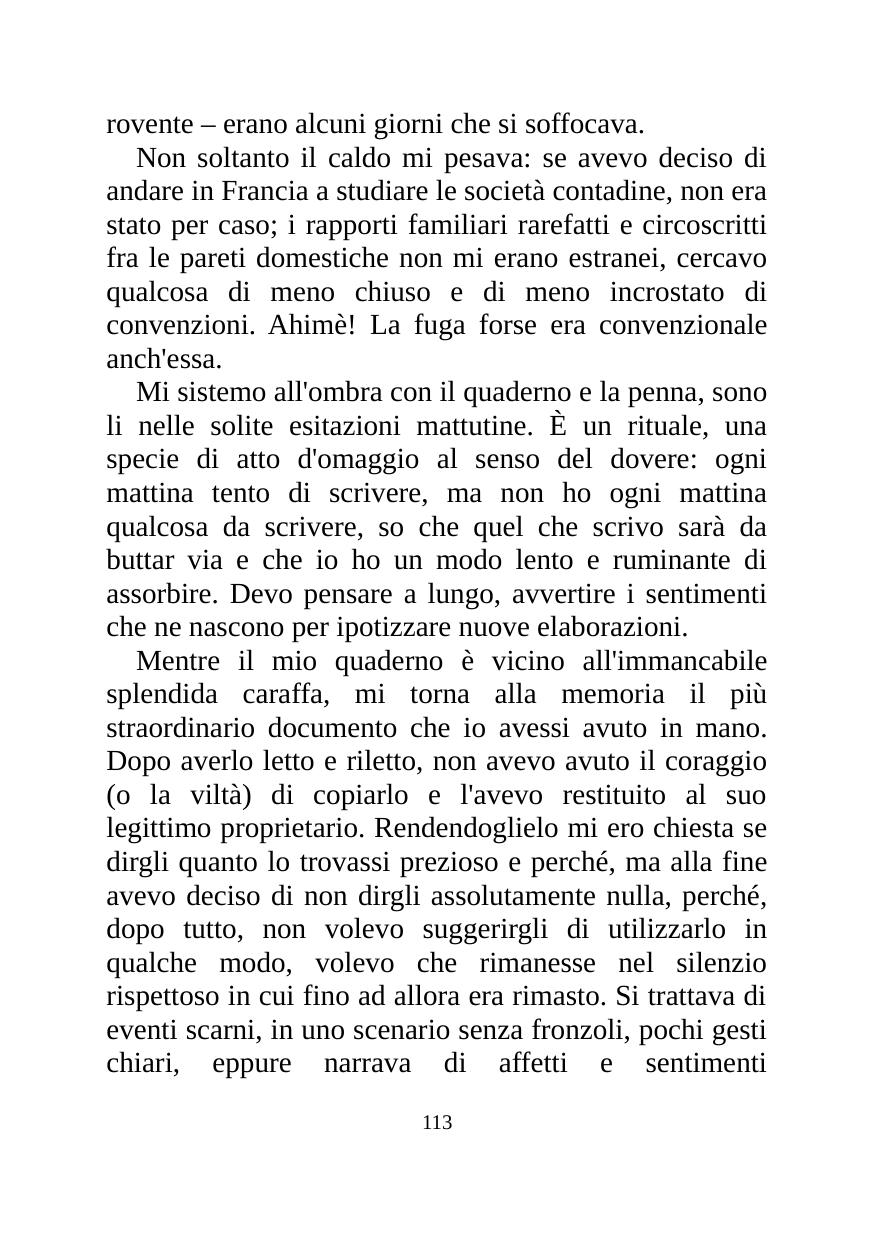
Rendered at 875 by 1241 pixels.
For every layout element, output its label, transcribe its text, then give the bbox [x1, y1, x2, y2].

text rovente – erano alcuni giorni che si soffocava. [106, 106, 768, 140]
text Non soltanto il caldo mi pesava: se avevo deciso di andare in Francia a studiare le società contadine, non era stato per caso; i rapporti familiari rarefatti e circoscritti fra le pareti domestiche non mi erano estranei, cercavo qualcosa di meno chiuso e di meno incrostato di convenzioni. Ahimè! La fuga forse era convenzionale anch'essa. [106, 140, 768, 374]
text Mentre il mio quaderno è vicino all'immancabile splendida caraffa, mi torna alla memoria il più straordinario documento che io avessi avuto in mano. Dopo averlo letto e riletto, non avevo avuto il coraggio (o la viltà) di copiarlo e l'avevo restituito al suo legittimo proprietario. Rendendoglielo mi ero chiesta se dirgli quanto lo trovassi prezioso e perché, ma alla fine avevo deciso di non dirgli assolutamente nulla, perché, dopo tutto, non volevo suggerirgli di utilizzarlo in qualche modo, volevo che rimanesse nel silenzio rispettoso in cui fino ad allora era rimasto. Si trattava di eventi scarni, in uno scenario senza fronzoli, pochi gesti chiari, eppure narrava di affetti e sentimenti [106, 643, 768, 1079]
text Mi sistemo all'ombra con il quaderno e la penna, sono li nelle solite esitazioni mattutine. È un rituale, una specie di atto d'omaggio al senso del dovere: ogni mattina tento di scrivere, ma non ho ogni mattina qualcosa da scrivere, so che quel che scrivo sarà da buttar via e che io ho un modo lento e ruminante di assorbire. Devo pensare a lungo, avvertire i sentimenti che ne nascono per ipotizzare nuove elaborazioni. [106, 374, 768, 643]
